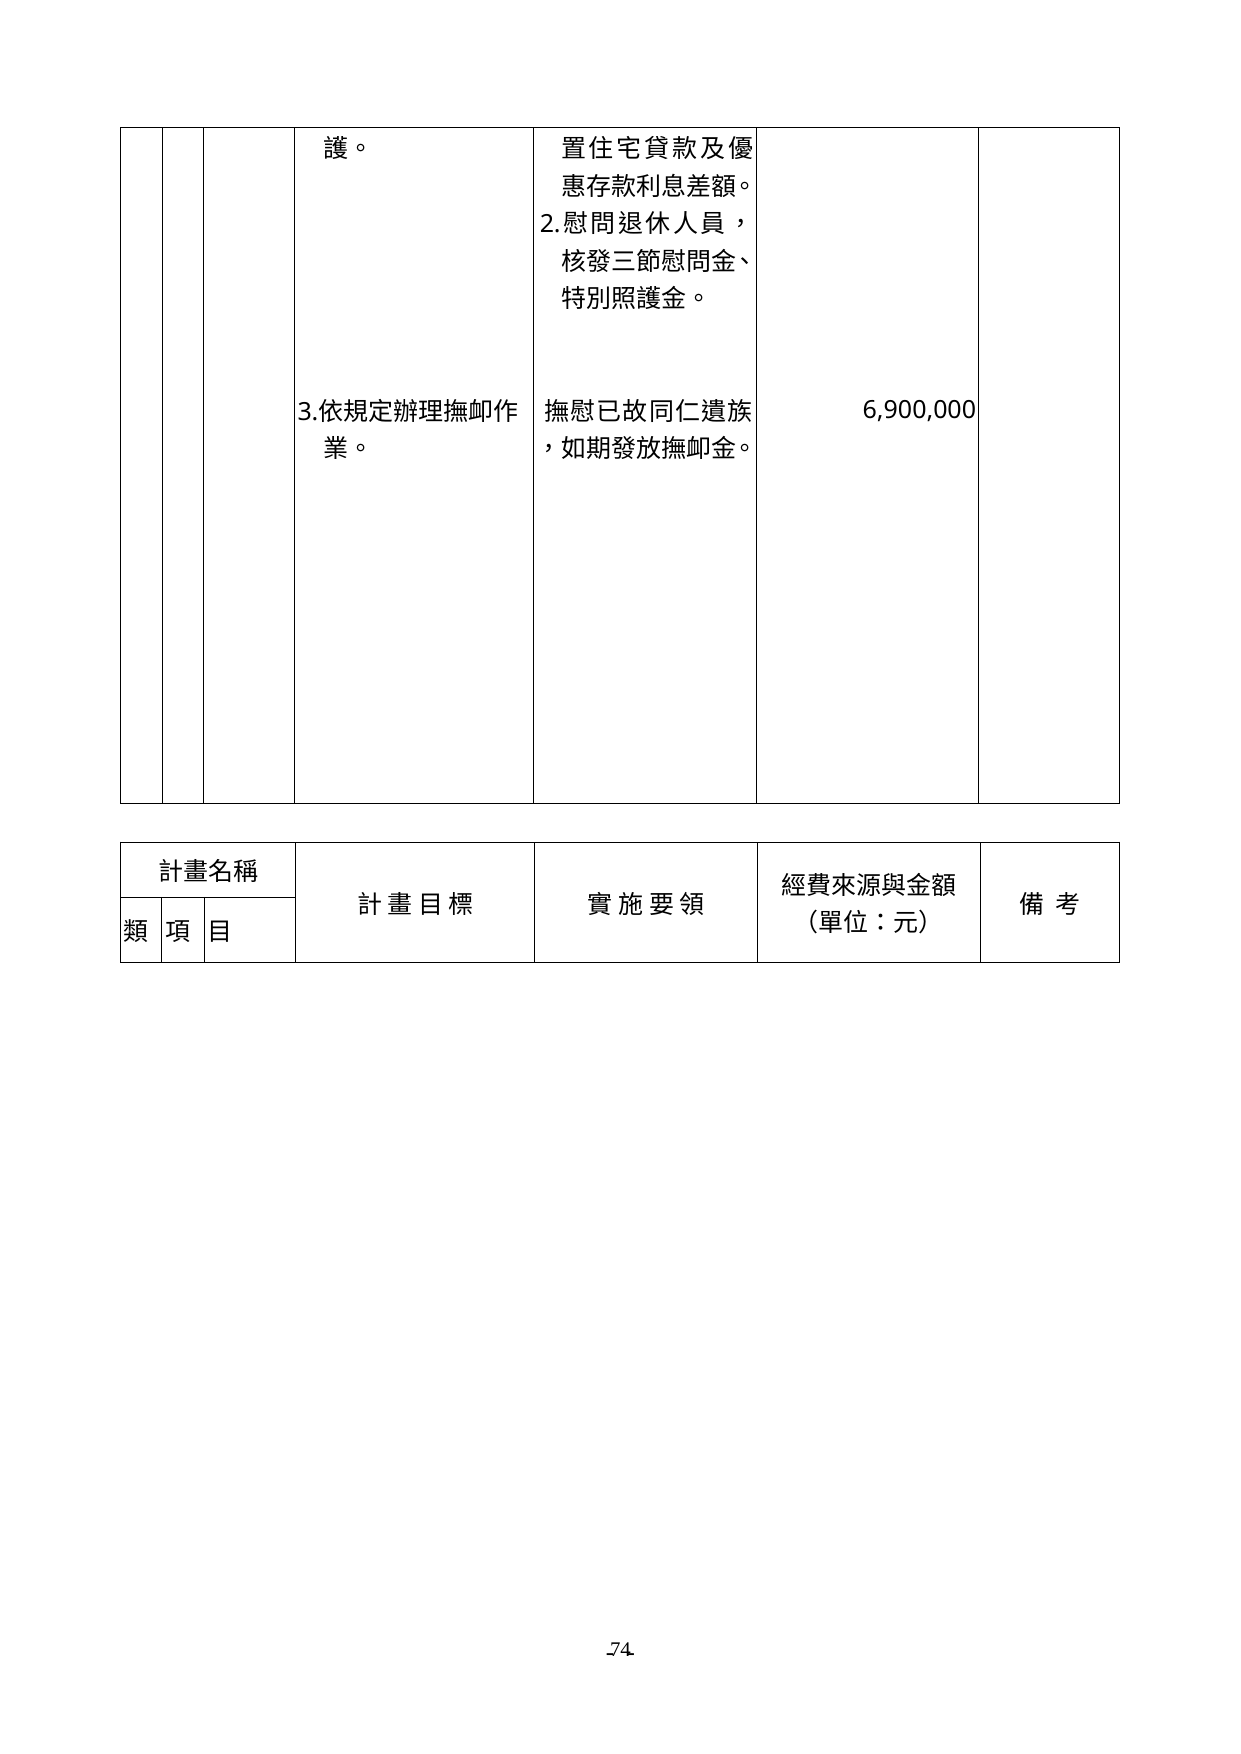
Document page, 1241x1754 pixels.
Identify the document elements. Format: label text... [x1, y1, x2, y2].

table_cell 置住宅貸款及優惠存款利息差額。 2.慰問退休人員，核發三節慰問金、特別照護金。 撫慰已故同仁遺族，如期發放撫卹金。 [534, 128, 756, 803]
table_cell 目 [205, 898, 295, 962]
table_cell 護。 3.依規定辦理撫卹作業。 [295, 128, 533, 803]
table_header 計 畫 目 標 [296, 843, 534, 962]
table_header 備 考 [981, 843, 1119, 962]
table_header 實 施 要 領 [535, 843, 757, 962]
table_cell [121, 128, 162, 803]
table_cell 項 [162, 898, 204, 962]
table_cell [204, 128, 294, 803]
table_cell 6,900,000 [757, 128, 978, 803]
table_cell 類 [121, 898, 161, 962]
table_cell [163, 128, 203, 803]
table_header 計畫名稱 [121, 843, 295, 897]
table_cell [979, 128, 1119, 803]
table_header 經費來源與金額 （單位：元） [758, 843, 980, 962]
